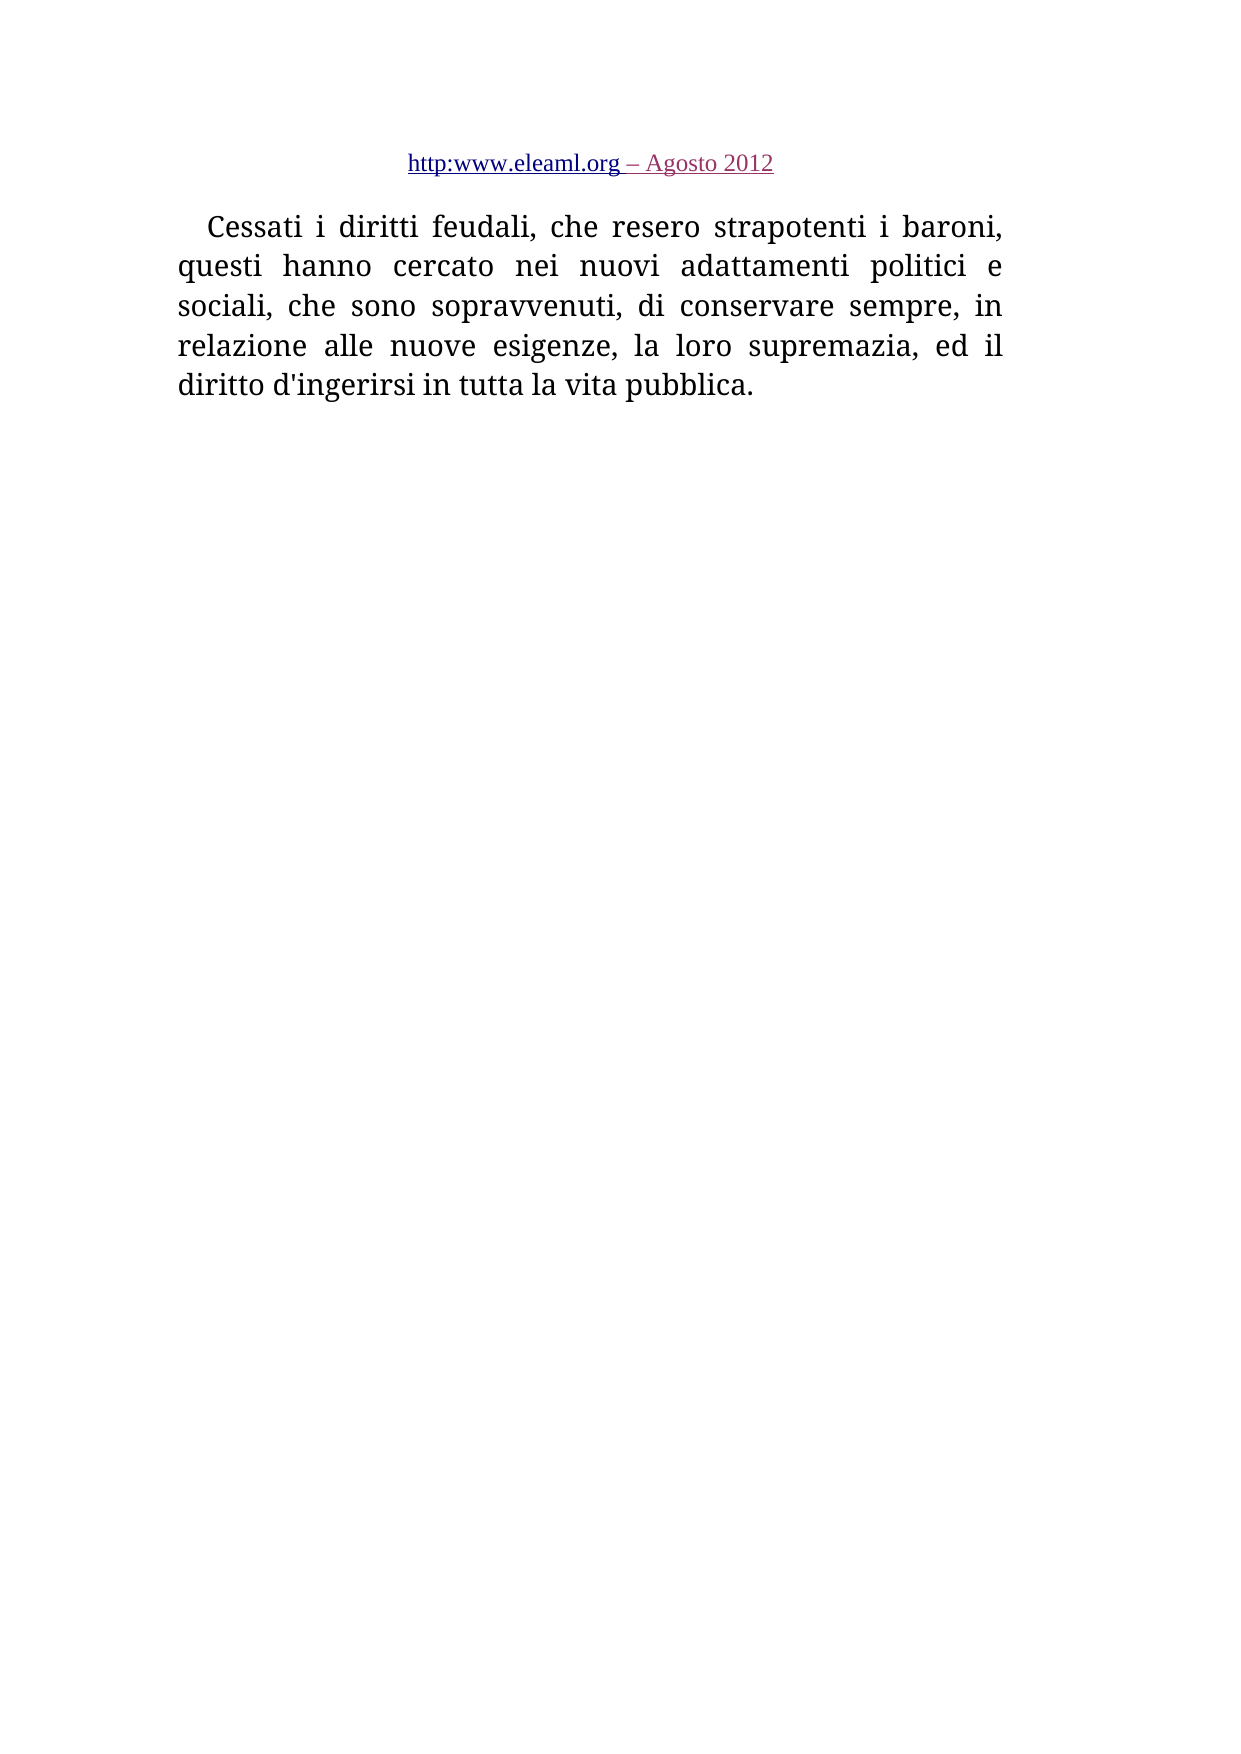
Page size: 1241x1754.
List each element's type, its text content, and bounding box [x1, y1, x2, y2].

text Cessati i diritti feudali, che resero strapotenti i baroni, questi hanno cercato nei nuovi adattamenti politici e sociali, che sono sopravvenuti, di conservare sempre, in relazione alle nuove esigenze, la loro supremazia, ed il diritto d'ingerirsi in tutta la vita pubblica. [177, 206, 1004, 404]
